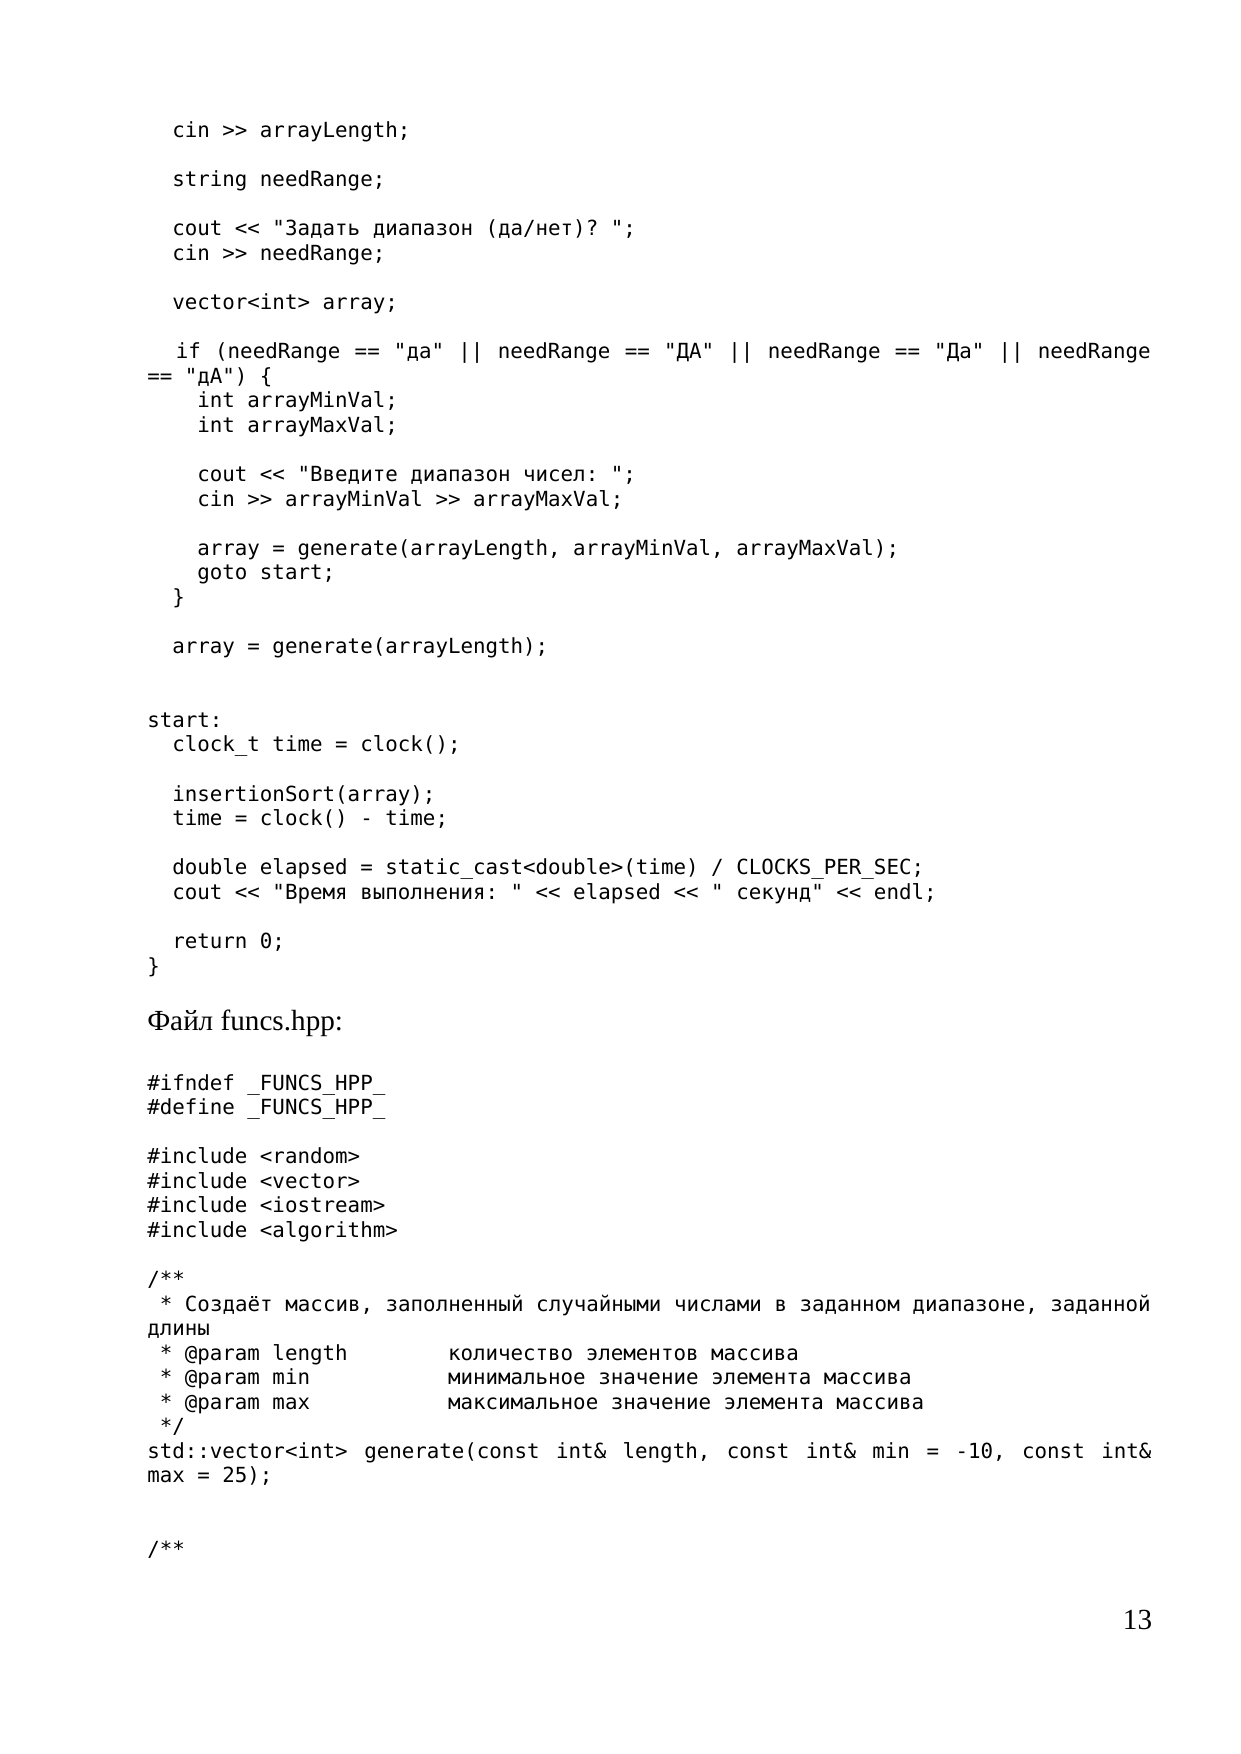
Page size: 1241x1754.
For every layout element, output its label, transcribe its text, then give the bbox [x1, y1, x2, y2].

text /** [147, 1537, 1152, 1561]
text string needRange; [147, 167, 1152, 192]
text int arrayMinVal; [147, 388, 1152, 412]
text * @param min минимальное значение элемента массива [147, 1365, 1152, 1389]
text array = generate(arrayLength); [147, 634, 1152, 658]
text } [147, 585, 1152, 609]
text } [147, 954, 1152, 978]
text time = clock() - time; [147, 806, 1152, 830]
text #include <algorithm> [147, 1218, 1152, 1242]
text Файл funcs.hpp: [147, 1003, 1152, 1036]
text start: [147, 708, 1152, 732]
text cout << "Задать диапазон (да/нет)? "; [147, 216, 1152, 241]
text #include <vector> [147, 1169, 1152, 1193]
text * @param max максимальное значение элемента массива [147, 1390, 1152, 1414]
text if (needRange == "да" || needRange == "ДА" || needRange == "Да" || needRange == "дА") { [147, 339, 1152, 388]
text #ifndef _FUNCS_HPP_ [147, 1071, 1152, 1095]
text goto start; [147, 560, 1152, 584]
text insertionSort(array); [147, 782, 1152, 806]
text #include <iostream> [147, 1193, 1152, 1218]
text clock_t time = clock(); [147, 732, 1152, 757]
text /** [147, 1267, 1152, 1291]
text vector<int> array; [147, 290, 1152, 314]
text * Создаёт массив, заполненный случайными числами в заданном диапазоне, заданной длины [147, 1292, 1152, 1340]
text std::vector<int> generate(const int& length, const int& min = -10, const int& max = 25); [147, 1439, 1152, 1487]
text return 0; [147, 929, 1152, 953]
text * @param length количество элементов массива [147, 1341, 1152, 1365]
text #include <random> [147, 1144, 1152, 1168]
text cin >> arrayMinVal >> arrayMaxVal; [147, 487, 1152, 511]
text cin >> arrayLength; [147, 118, 1152, 142]
text double elapsed = static_cast<double>(time) / CLOCKS_PER_SEC; [147, 855, 1152, 879]
text cin >> needRange; [147, 241, 1152, 265]
text int arrayMaxVal; [147, 413, 1152, 437]
text #define _FUNCS_HPP_ [147, 1095, 1152, 1119]
text */ [147, 1414, 1152, 1439]
text cout << "Время выполнения: " << elapsed << " секунд" << endl; [147, 880, 1152, 904]
text cout << "Введите диапазон чисел: "; [147, 462, 1152, 486]
text array = generate(arrayLength, arrayMinVal, arrayMaxVal); [147, 536, 1152, 560]
